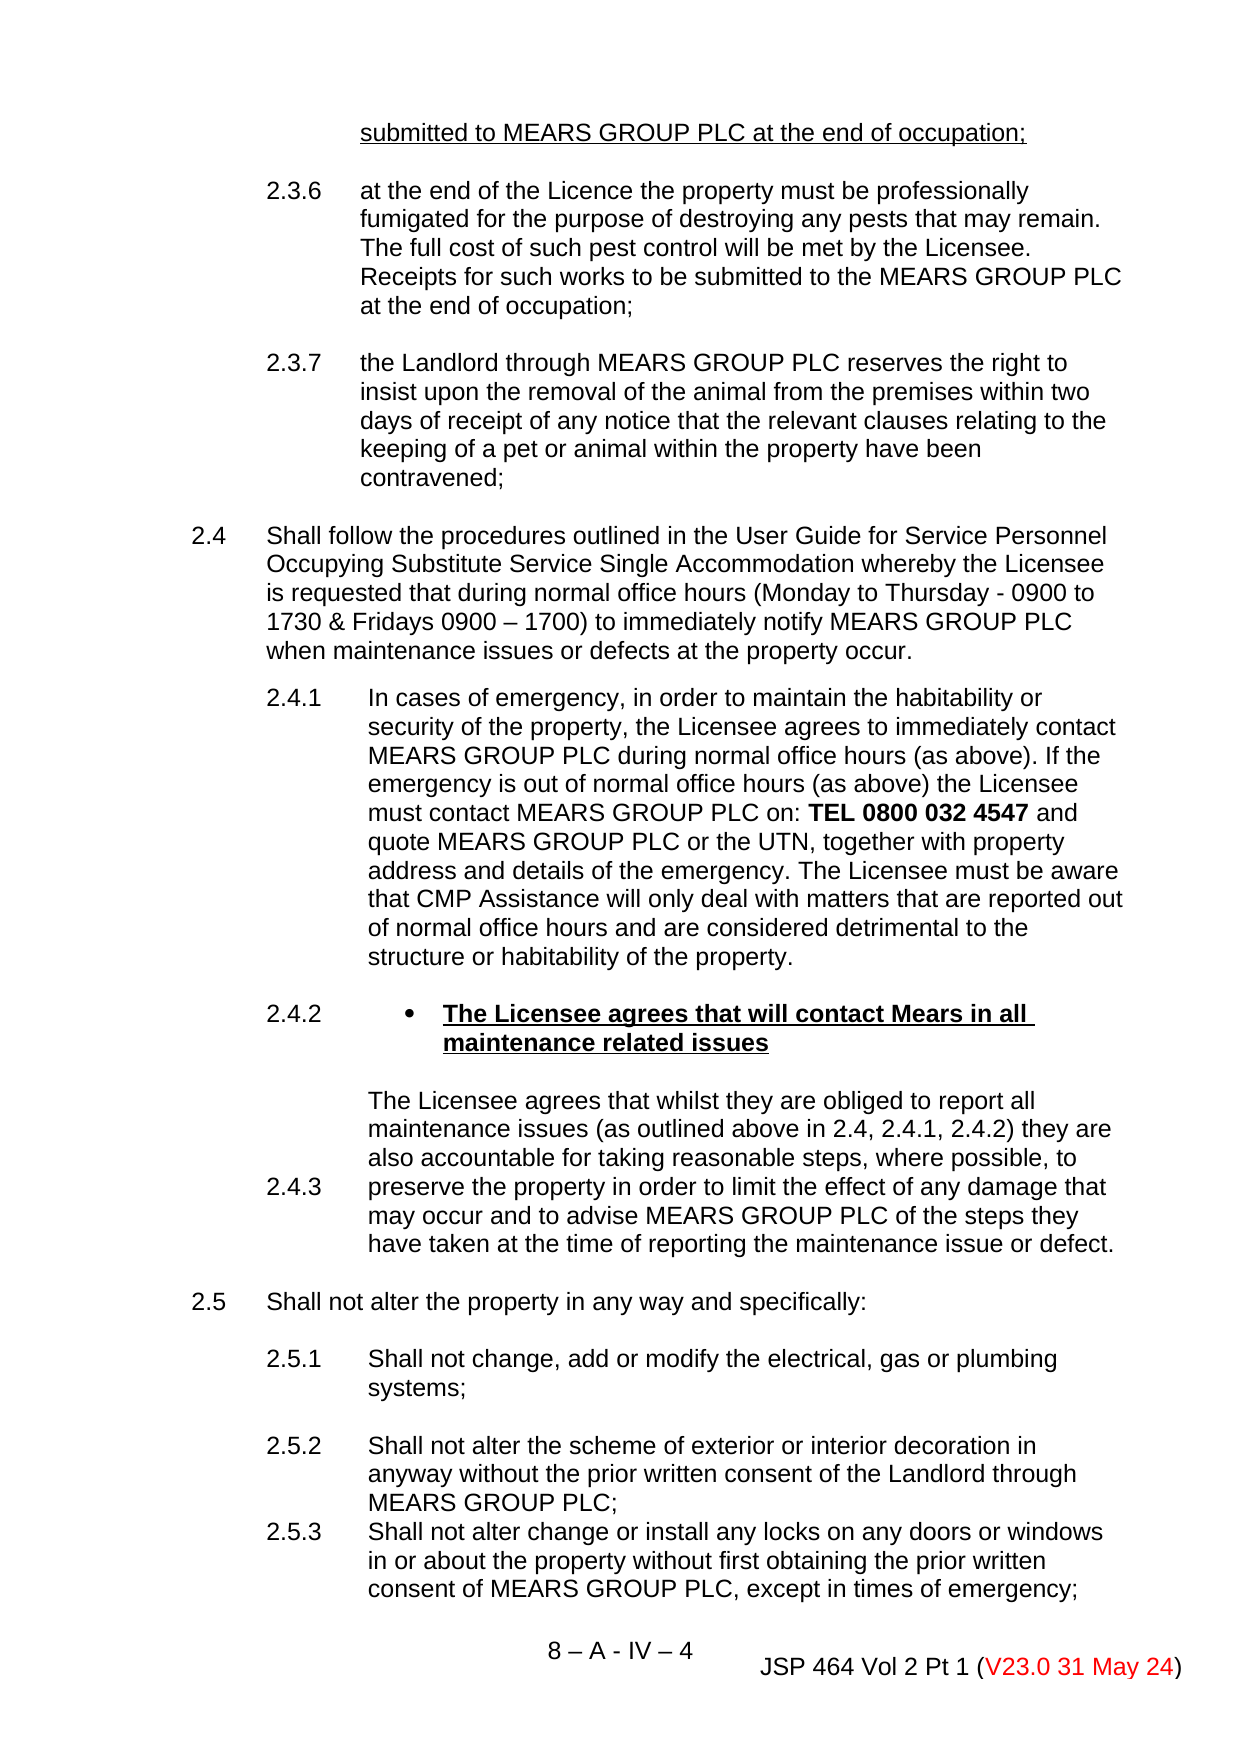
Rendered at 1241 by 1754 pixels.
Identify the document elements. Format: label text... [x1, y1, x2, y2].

table_cell [130, 348, 255, 521]
table_cell [130, 1517, 255, 1634]
table_cell 2.4.2 2.4.3 [255, 999, 356, 1287]
table_cell [130, 1345, 255, 1431]
table_cell 2.3.7 [255, 348, 348, 521]
table_cell Shall not alter the property in any way and specifically: [255, 1287, 1139, 1344]
table_cell submitted to MEARS GROUP PLC at the end of occupation; [349, 118, 1139, 176]
table_cell 2.3.6 [255, 176, 348, 348]
table_cell The Licensee agrees that will contact Mears in all maintenance related issues The Licensee agrees that whilst they are obliged to report all maintenance issues (as outlined above in 2.4, 2.4.1, 2.4.2) they are also accountable for taking reasonable steps, where possible, to preserve the property in order to limit the effect of any damage that may occur and to advise MEARS GROUP PLC of the steps they have taken at the time of reporting the maintenance issue or defect. [356, 999, 1139, 1287]
table_cell Shall not change, add or modify the electrical, gas or plumbing systems; [356, 1345, 1139, 1431]
table_cell 2.5.3 [255, 1517, 356, 1634]
table_cell [130, 1287, 180, 1344]
table_cell the Landlord through MEARS GROUP PLC reserves the right to insist upon the removal of the animal from the premises within two days of receipt of any notice that the relevant clauses relating to the keeping of a pet or animal within the property have been contravened; [349, 348, 1139, 521]
table_cell Shall follow the procedures outlined in the User Guide for Service Personnel Occupying Substitute Service Single Accommodation whereby the Licensee is requested that during normal office hours (Monday to Thursday - 0900 to 1730 & Fridays 0900 – 1700) to immediately notify MEARS GROUP PLC when maintenance issues or defects at the property occur. [255, 521, 1139, 683]
table_cell 2.4.1 [255, 683, 356, 999]
table_cell at the end of the Licence the property must be professionally fumigated for the purpose of destroying any pests that may remain. The full cost of such pest control will be met by the Licensee. Receipts for such works to be submitted to the MEARS GROUP PLC at the end of occupation; [349, 176, 1139, 348]
table_cell In cases of emergency, in order to maintain the habitability or security of the property, the Licensee agrees to immediately contact MEARS GROUP PLC during normal office hours (as above). If the emergency is out of normal office hours (as above) the Licensee must contact MEARS GROUP PLC on: TEL 0800 032 4547 and quote MEARS GROUP PLC or the UTN, together with property address and details of the emergency. The Licensee must be aware that CMP Assistance will only deal with matters that are reported out of normal office hours and are considered detrimental to the structure or habitability of the property. [356, 683, 1139, 999]
table_cell Shall not alter change or install any locks on any doors or windows in or about the property without first obtaining the prior written consent of MEARS GROUP PLC, except in times of emergency; [356, 1517, 1139, 1634]
table_cell 2.5.1 [255, 1345, 356, 1431]
table_cell [255, 118, 348, 176]
table_cell Shall not alter the scheme of exterior or interior decoration in anyway without the prior written consent of the Landlord through MEARS GROUP PLC; [356, 1431, 1139, 1517]
table_cell 2.4 [180, 521, 255, 1287]
table_cell 2.5.2 [255, 1431, 356, 1517]
table_cell [130, 118, 255, 176]
table_cell [130, 521, 180, 1287]
table_cell 2.5 [180, 1287, 255, 1344]
table_cell [130, 1431, 255, 1517]
table_cell [130, 176, 255, 348]
